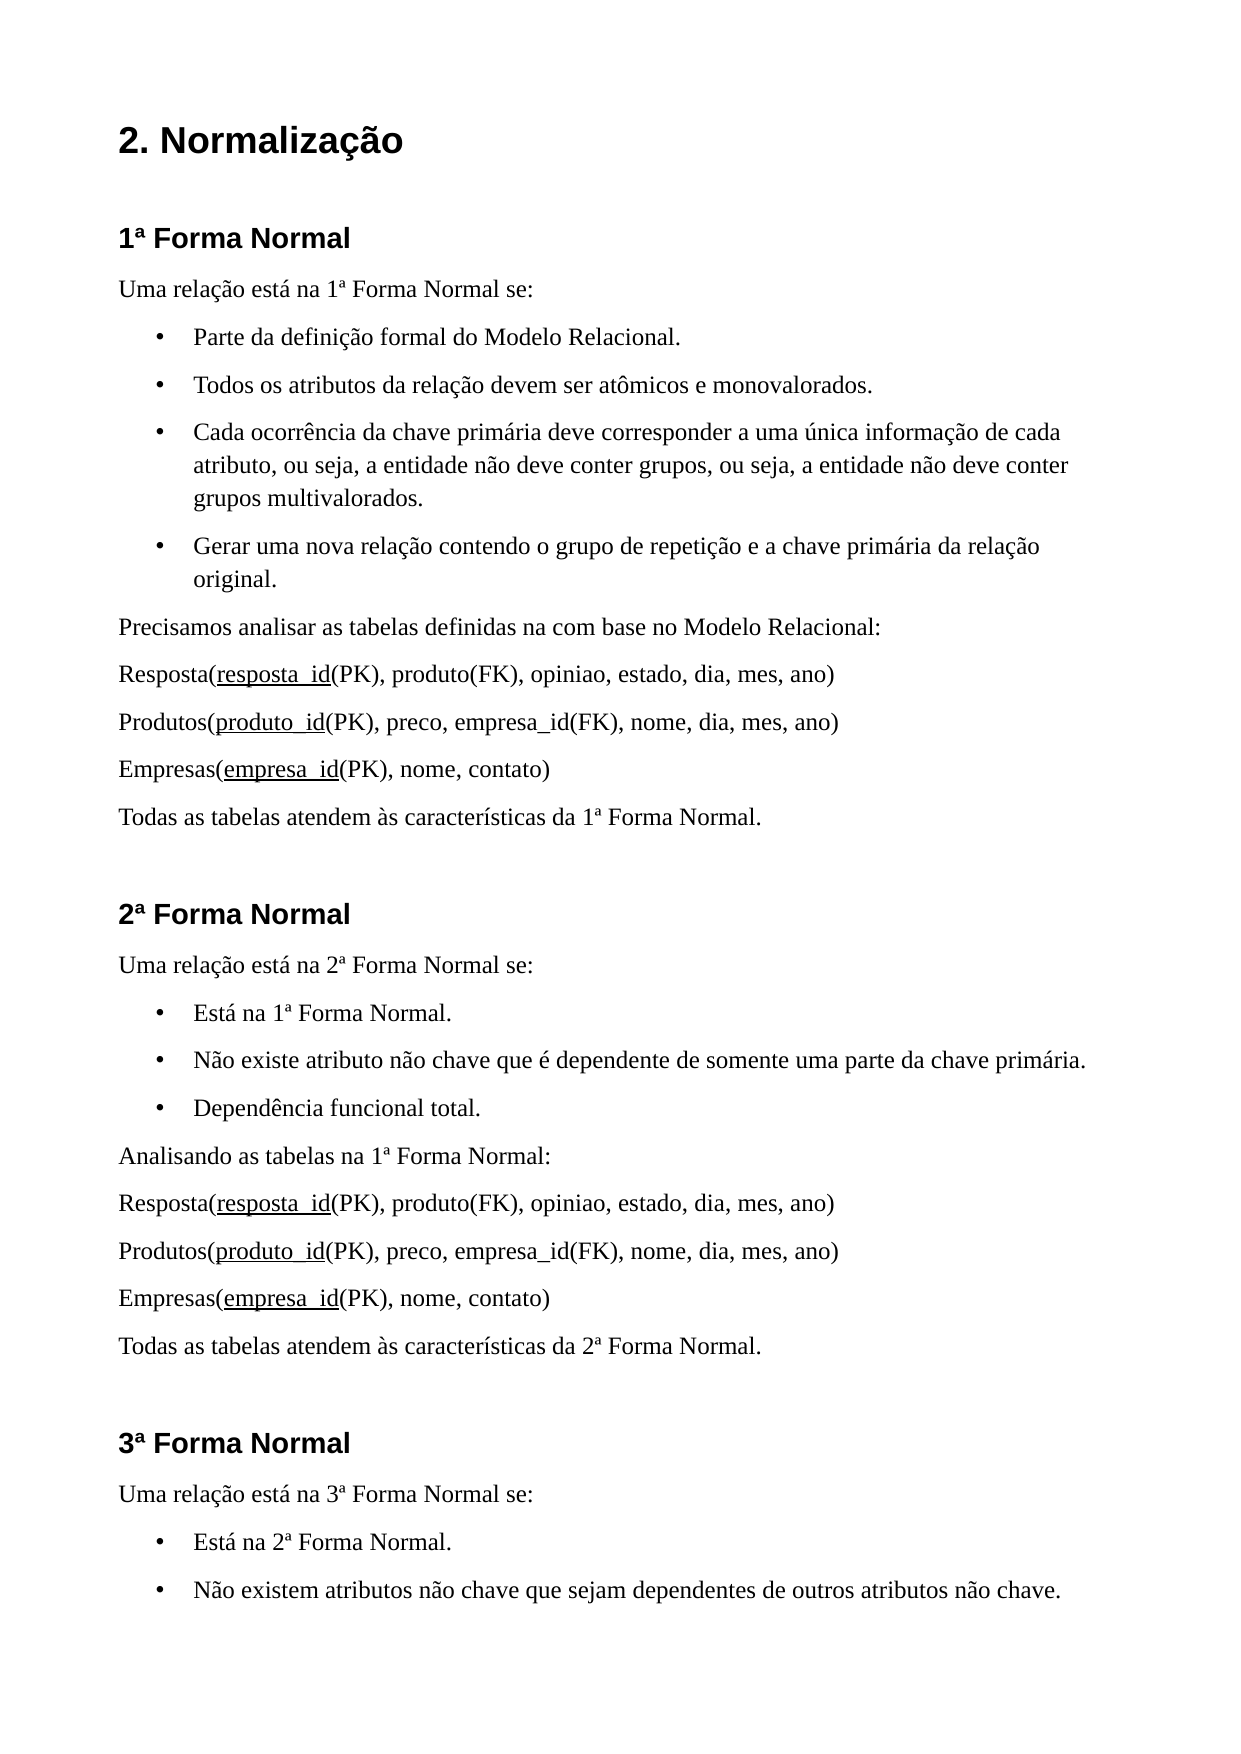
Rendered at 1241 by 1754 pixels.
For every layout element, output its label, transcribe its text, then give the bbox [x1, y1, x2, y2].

list Dependência funcional total. [156, 1093, 1122, 1122]
text Analisando as tabelas na 1ª Forma Normal: [118, 1141, 1122, 1169]
list Não existem atributos não chave que sejam dependentes de outros atributos não chave. [156, 1575, 1122, 1603]
subtitle 2. Normalização [118, 118, 1122, 161]
text Todas as tabelas atendem às características da 2ª Forma Normal. [118, 1331, 1122, 1360]
text Precisamos analisar as tabelas definidas na com base no Modelo Relacional: [118, 612, 1122, 640]
list Todos os atributos da relação devem ser atômicos e monovalorados. [156, 370, 1122, 398]
text 2ª Forma Normal [118, 897, 1122, 931]
text Uma relação está na 1ª Forma Normal se: [118, 274, 1122, 303]
text Todas as tabelas atendem às características da 1ª Forma Normal. [118, 802, 1122, 831]
text 3ª Forma Normal [118, 1426, 1122, 1460]
text Uma relação está na 2ª Forma Normal se: [118, 950, 1122, 979]
text Resposta(resposta_id(PK), produto(FK), opiniao, estado, dia, mes, ano) [118, 1188, 1122, 1217]
text Produtos(produto_id(PK), preco, empresa_id(FK), nome, dia, mes, ano) [118, 707, 1122, 736]
text Resposta(resposta_id(PK), produto(FK), opiniao, estado, dia, mes, ano) [118, 659, 1122, 688]
text Empresas(empresa_id(PK), nome, contato) [118, 1283, 1122, 1312]
list Está na 2ª Forma Normal. [156, 1527, 1122, 1556]
list Está na 1ª Forma Normal. [156, 998, 1122, 1027]
list Gerar uma nova relação contendo o grupo de repetição e a chave primária da relação original. [156, 531, 1122, 593]
text Empresas(empresa_id(PK), nome, contato) [118, 754, 1122, 783]
list Não existe atributo não chave que é dependente de somente uma parte da chave primária. [156, 1046, 1122, 1074]
text Produtos(produto_id(PK), preco, empresa_id(FK), nome, dia, mes, ano) [118, 1236, 1122, 1265]
text Uma relação está na 3ª Forma Normal se: [118, 1479, 1122, 1508]
list Cada ocorrência da chave primária deve corresponder a uma única informação de cada atributo, ou seja, a entidade não deve conter grupos, ou seja, a entidade não deve conter grupos multivalorados. [156, 417, 1122, 512]
text 1ª Forma Normal [118, 221, 1122, 255]
list Parte da definição formal do Modelo Relacional. [156, 322, 1122, 351]
